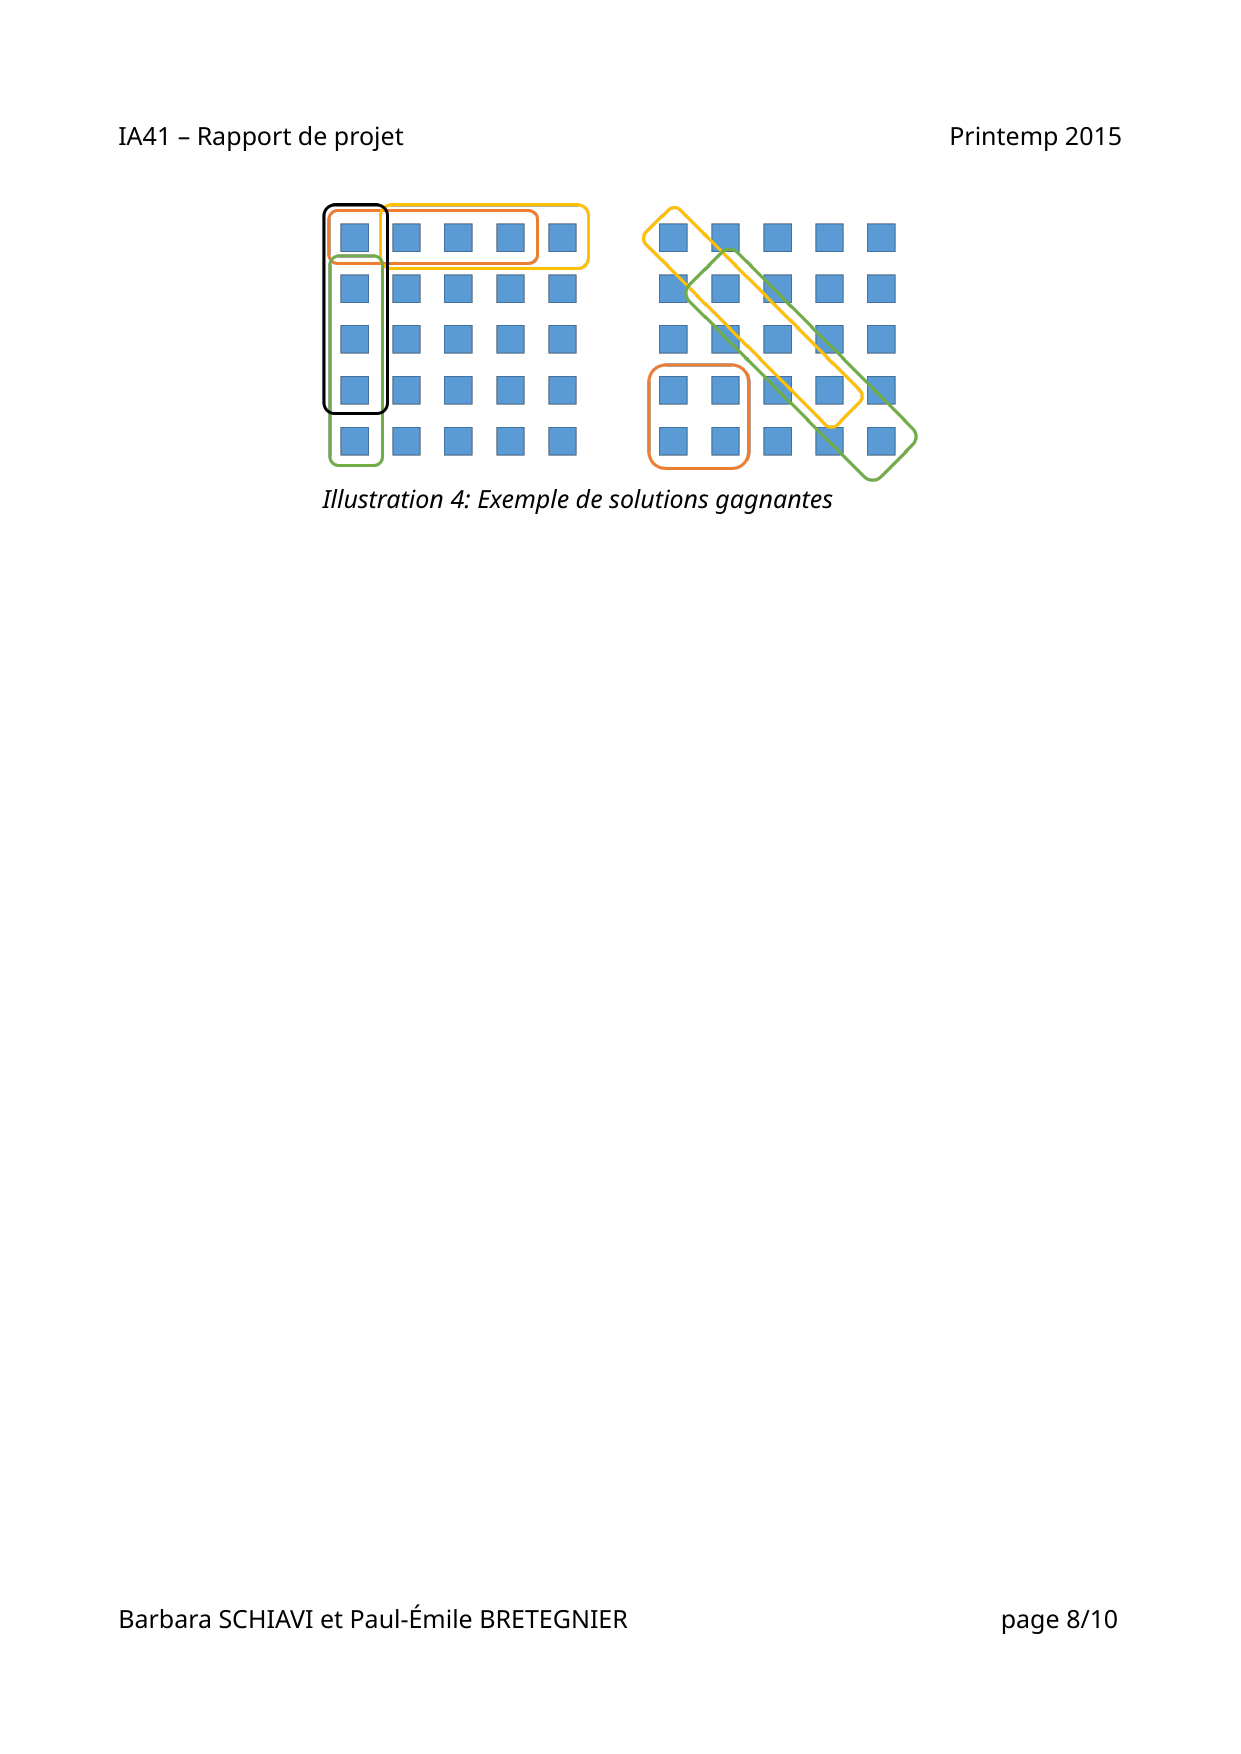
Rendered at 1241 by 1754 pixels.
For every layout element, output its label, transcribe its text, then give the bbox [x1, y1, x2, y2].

picture [322, 203, 918, 482]
text Illustration 4: Exemple de solutions gagnantes [322, 482, 918, 515]
